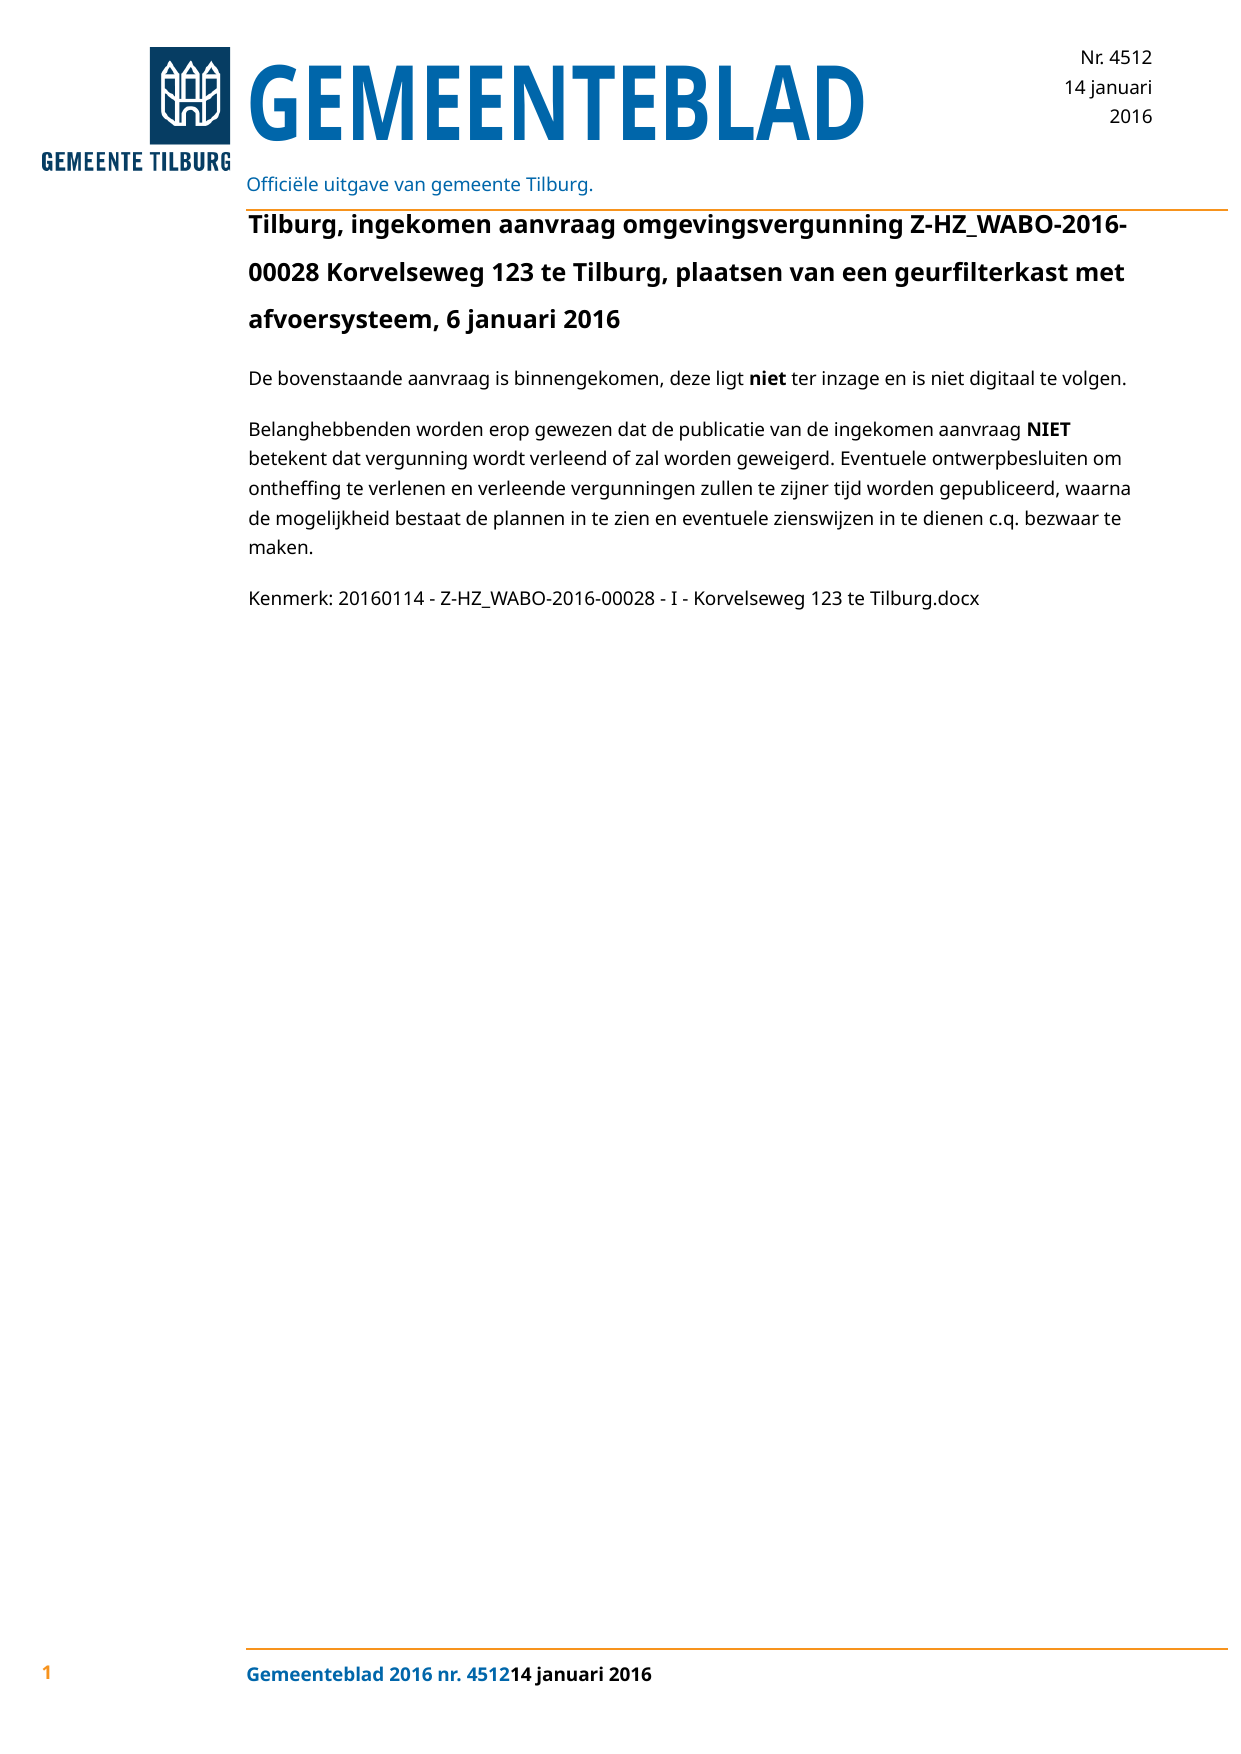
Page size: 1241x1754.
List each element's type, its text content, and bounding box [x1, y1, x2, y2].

text Kenmerk: 20160114 - Z-HZ_WABO-2016-00028 - I - Korvelseweg 123 te Tilburg.docx [248, 585, 1152, 610]
picture [41, 47, 231, 172]
text De bovenstaande aanvraag is binnengekomen, deze ligt niet ter inzage en is niet digitaal te volgen. [248, 366, 1152, 391]
text Tilburg, ingekomen aanvraag omgevingsvergunning Z-HZ_WABO-2016-00028 Korvelseweg 123 te Tilburg, plaatsen van een geurfilterkast met afvoersysteem, 6 januari 2016 [248, 211, 1152, 336]
text Belanghebbenden worden erop gewezen dat de publicatie van de ingekomen aanvraag NIET betekent dat vergunning wordt verleend of zal worden geweigerd. Eventuele ontwerpbesluiten om ontheffing te verlenen en verleende vergunningen zullen te zijner tijd worden gepubliceerd, waarna de mogelijkheid bestaat de plannen in te zien en eventuele zienswijzen in te dienen c.q. bezwaar te maken. [248, 416, 1152, 560]
